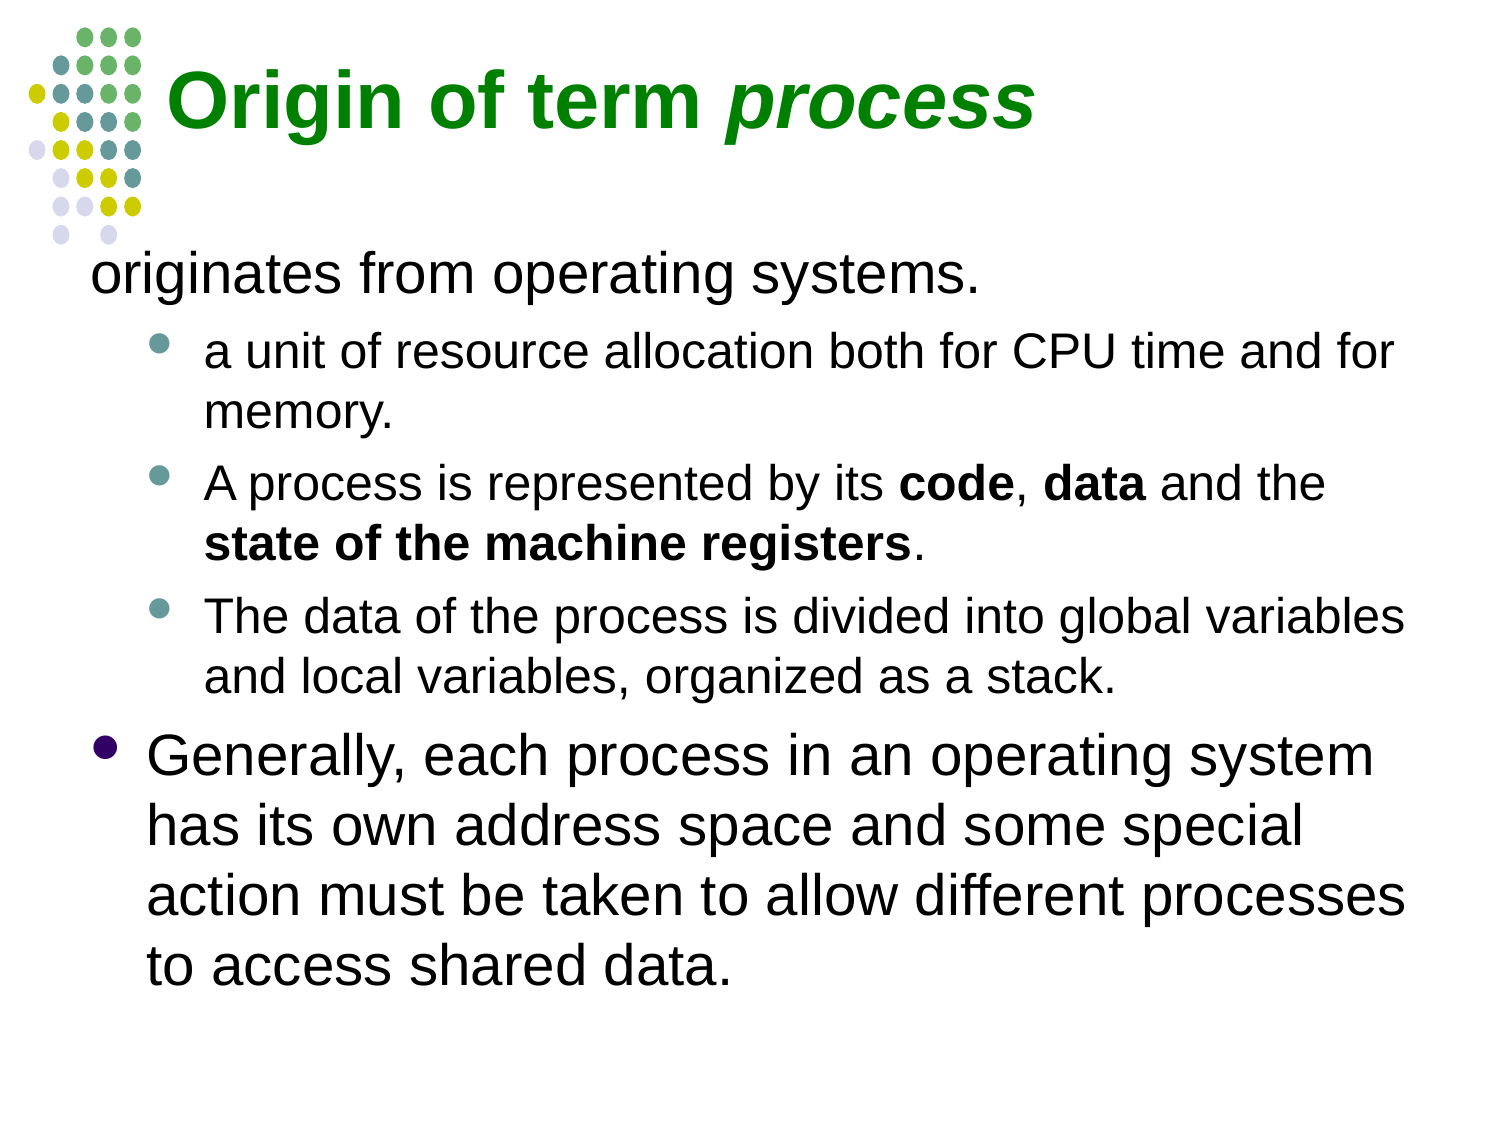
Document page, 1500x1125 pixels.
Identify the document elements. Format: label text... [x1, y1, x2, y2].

list originates from operating systems. a unit of resource allocation both for CPU time and for memory. A process is represented by its code, data and the state of the machine registers. The data of the process is divided into global variables and local variables, organized as a stack. Generally, each process in an operating system has its own address space and some special action must be taken to allow different processes to access shared data. [75, 228, 1426, 1006]
title Origin of term process [151, 40, 1390, 176]
